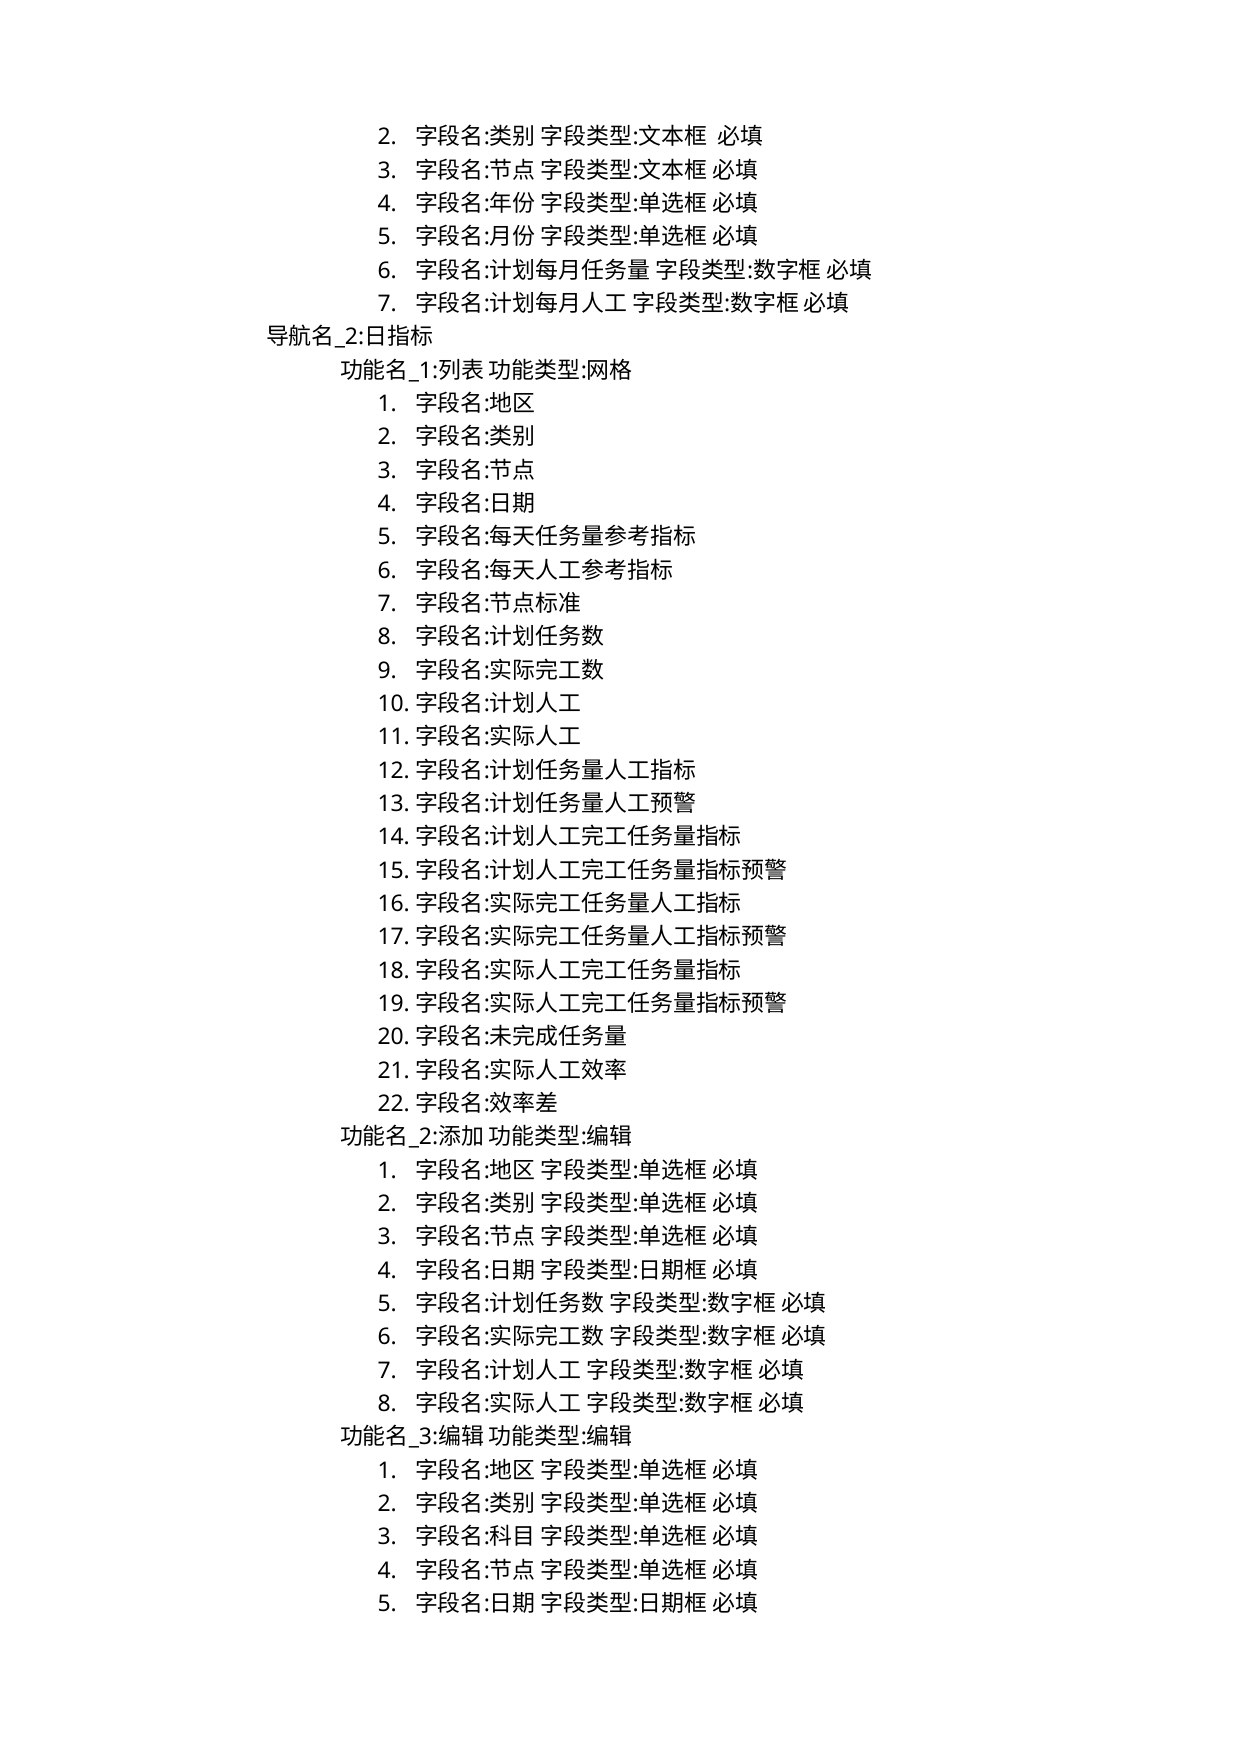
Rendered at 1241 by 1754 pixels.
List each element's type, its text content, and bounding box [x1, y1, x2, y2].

list 字段名:计划每月人工 字段类型:数字框 必填 [377, 285, 1122, 318]
list 字段名:效率差 [377, 1085, 1122, 1118]
list 字段名:节点标准 [377, 585, 1122, 618]
list 字段名:节点 字段类型:文本框 必填 [377, 151, 1122, 185]
list 字段名:实际人工 字段类型:数字框 必填 [377, 1385, 1122, 1418]
list 字段名:每天任务量参考指标 [377, 518, 1122, 551]
list 字段名:计划任务数 [377, 618, 1122, 651]
list 字段名:类别 字段类型:文本框 必填 [377, 118, 1122, 151]
list 字段名:类别 [377, 418, 1122, 451]
text 功能名_3:编辑 功能类型:编辑 [118, 1418, 1122, 1451]
list 字段名:类别 字段类型:单选框 必填 [377, 1185, 1122, 1218]
list 字段名:日期 [377, 485, 1122, 518]
list 字段名:实际完工数 [377, 651, 1122, 685]
list 字段名:计划任务量人工预警 [377, 785, 1122, 818]
list 字段名:实际人工完工任务量指标 [377, 951, 1122, 985]
list 字段名:实际人工完工任务量指标预警 [377, 985, 1122, 1018]
list 字段名:年份 字段类型:单选框 必填 [377, 185, 1122, 218]
list 字段名:计划人工完工任务量指标 [377, 818, 1122, 851]
list 字段名:类别 字段类型:单选框 必填 [377, 1485, 1122, 1518]
list 字段名:计划人工 [377, 685, 1122, 718]
list 字段名:计划任务量人工指标 [377, 751, 1122, 785]
list 字段名:每天人工参考指标 [377, 551, 1122, 585]
list 字段名:实际人工 [377, 718, 1122, 751]
list 字段名:节点 [377, 451, 1122, 485]
text 功能名_2:添加 功能类型:编辑 [118, 1118, 1122, 1151]
text 功能名_1:列表 功能类型:网格 [118, 351, 1122, 385]
list 字段名:节点 字段类型:单选框 必填 [377, 1218, 1122, 1251]
list 字段名:计划每月任务量 字段类型:数字框 必填 [377, 251, 1122, 285]
list 字段名:计划人工 字段类型:数字框 必填 [377, 1351, 1122, 1385]
list 字段名:计划人工完工任务量指标预警 [377, 851, 1122, 885]
list 字段名:科目 字段类型:单选框 必填 [377, 1518, 1122, 1551]
list 字段名:计划任务数 字段类型:数字框 必填 [377, 1285, 1122, 1318]
list 字段名:地区 字段类型:单选框 必填 [377, 1151, 1122, 1185]
list 字段名:实际完工数 字段类型:数字框 必填 [377, 1318, 1122, 1351]
list 字段名:实际完工任务量人工指标预警 [377, 918, 1122, 951]
list 字段名:日期 字段类型:日期框 必填 [377, 1251, 1122, 1285]
list 字段名:实际人工效率 [377, 1051, 1122, 1085]
list 字段名:月份 字段类型:单选框 必填 [377, 218, 1122, 251]
text 导航名_2:日指标 [118, 318, 1122, 351]
list 字段名:实际完工任务量人工指标 [377, 885, 1122, 918]
list 字段名:地区 字段类型:单选框 必填 [377, 1451, 1122, 1485]
list 字段名:日期 字段类型:日期框 必填 [377, 1585, 1122, 1618]
list 字段名:未完成任务量 [377, 1018, 1122, 1051]
list 字段名:地区 [377, 385, 1122, 418]
list 字段名:节点 字段类型:单选框 必填 [377, 1551, 1122, 1585]
